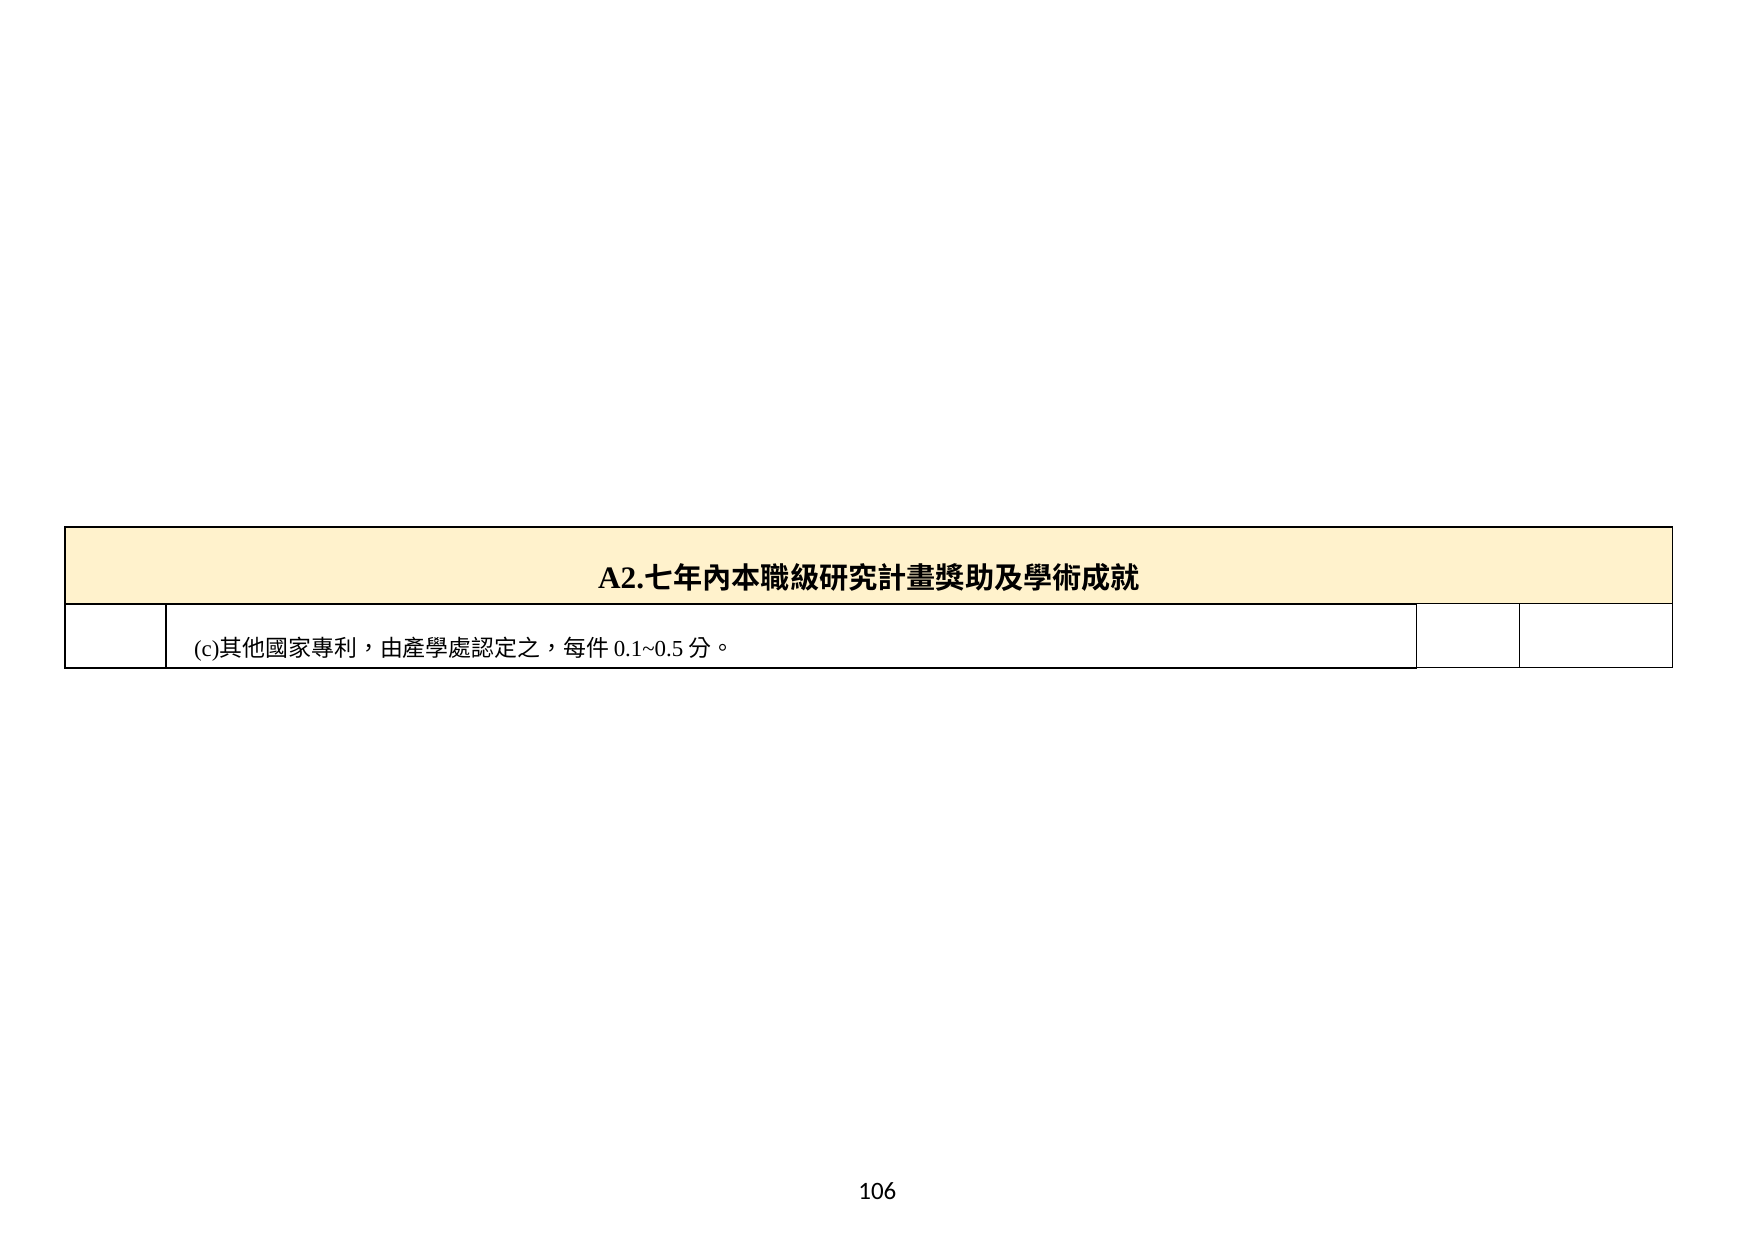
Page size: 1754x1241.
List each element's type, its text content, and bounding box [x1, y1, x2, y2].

table_cell [66, 605, 165, 667]
table_cell (c)其他國家專利，由產學處認定之，每件0.1~0.5分。 [167, 605, 1416, 667]
table_header A2.七年內本職級研究計畫獎助及學術成就 [66, 528, 1672, 603]
table_cell [1520, 604, 1672, 667]
table_cell [1417, 604, 1519, 667]
